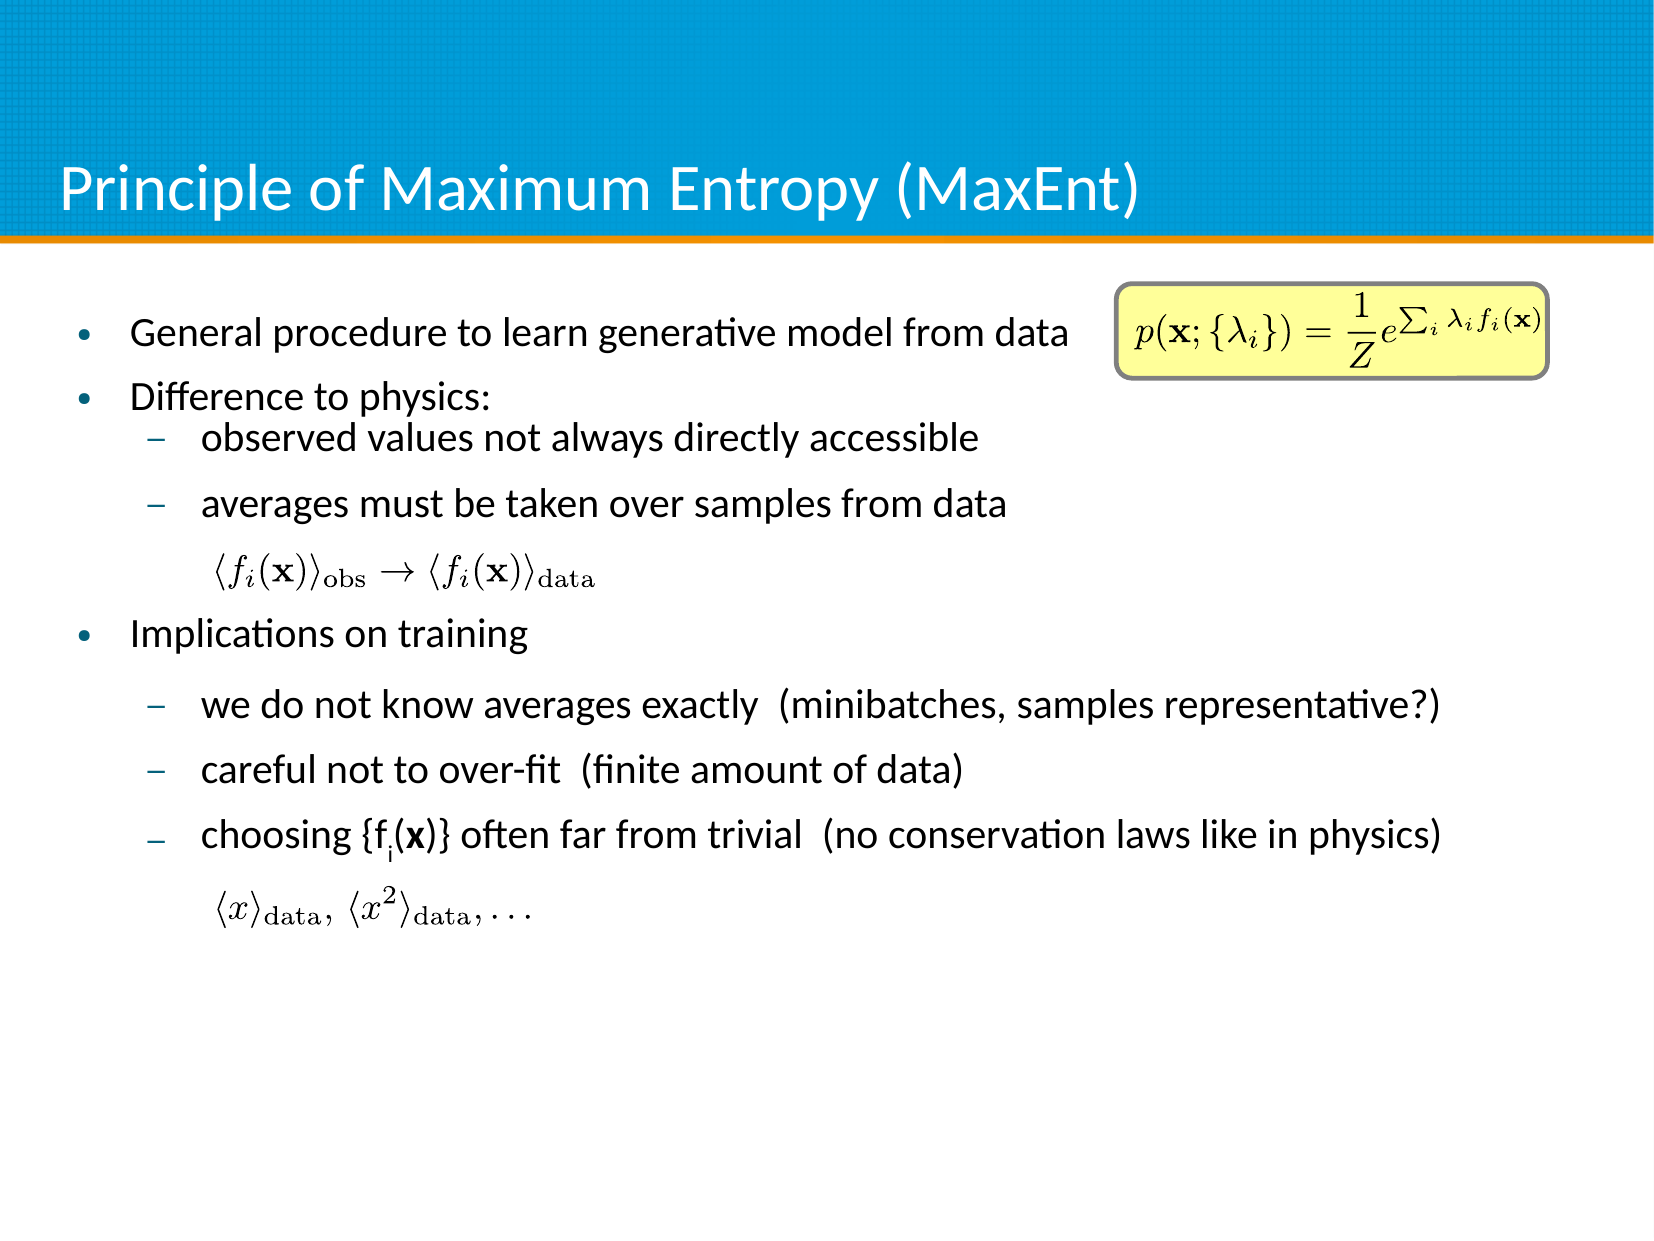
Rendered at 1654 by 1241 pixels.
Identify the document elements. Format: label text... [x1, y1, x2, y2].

text_box [213, 885, 533, 929]
title Principle of Maximum Entropy (MaxEnt) [59, 19, 1595, 227]
list General procedure to learn generative model from data Difference to physics: observed values not always directly accessible averages must be taken over samples from data Implications on training we do not know averages exactly (minibatches, samples representative?) careful not to over-fit (finite amount of data) choosing {fi(x)} often far from trivial (no conservation laws like in physics) [59, 315, 1583, 1158]
text_box [1116, 283, 1548, 379]
picture [0, 236, 1654, 244]
text_box [211, 553, 596, 591]
